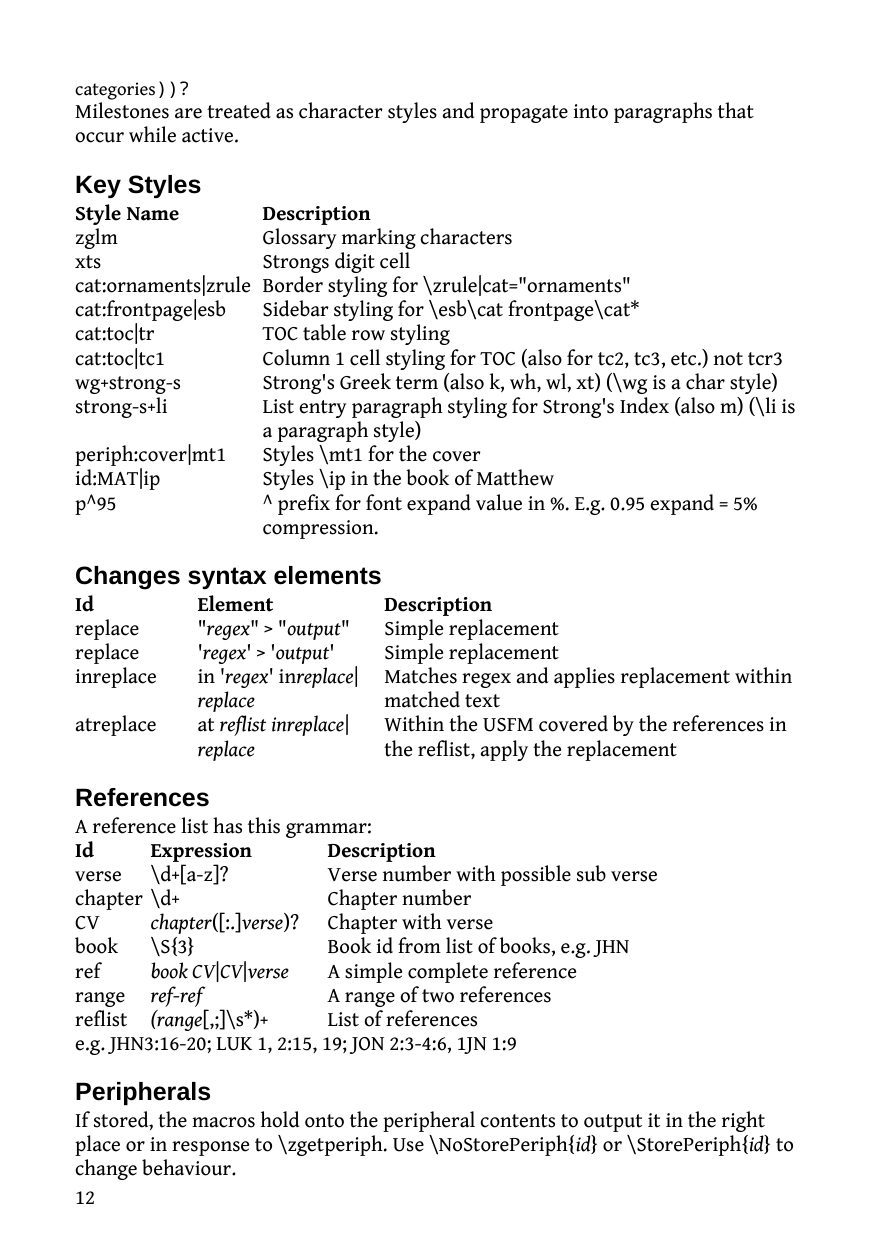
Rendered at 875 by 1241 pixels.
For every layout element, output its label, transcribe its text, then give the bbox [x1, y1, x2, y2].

table_cell cat:ornaments|zrule [75, 274, 262, 298]
table_cell Border styling for \zrule|cat="ornaments" [263, 274, 799, 298]
table_cell in 'regex' inreplace|replace [197, 665, 384, 714]
table_cell range [75, 984, 150, 1008]
table_cell A range of two references [328, 984, 799, 1008]
table_cell Book id from list of books, e.g. JHN [328, 936, 799, 960]
table_header Style Name [75, 202, 262, 226]
table_cell atreplace [75, 714, 197, 762]
table_cell Simple replacement [384, 617, 799, 641]
table_cell chapter([:.]verse)? [150, 911, 327, 936]
table_cell (range[,;]\s*)+ [150, 1008, 327, 1032]
table_cell chapter [75, 887, 150, 911]
table_cell periph:cover|mt1 [75, 443, 262, 467]
table_header Expression [150, 839, 327, 863]
table_cell strong-s+li [75, 395, 262, 443]
table_cell \d+ [150, 887, 327, 911]
table_cell CV [75, 911, 150, 936]
text A reference list has this grammar: [75, 815, 799, 839]
table_header Element [197, 593, 384, 617]
subtitle References [75, 783, 799, 812]
table_cell verse [75, 863, 150, 887]
table_cell List of references [328, 1008, 799, 1032]
table_cell A simple complete reference [328, 960, 799, 984]
text e.g. JHN3:16-20; LUK 1, 2:15, 19; JON 2:3-4:6, 1JN 1:9 [75, 1032, 799, 1056]
table_cell Chapter number [328, 887, 799, 911]
table_cell Column 1 cell styling for TOC (also for tc2, tc3, etc.) not tcr3 [263, 347, 799, 371]
table_cell Chapter with verse [328, 911, 799, 936]
table_cell Verse number with possible sub verse [328, 863, 799, 887]
subtitle Peripherals [75, 1077, 799, 1106]
table_cell ref-ref [150, 984, 327, 1008]
text If stored, the macros hold onto the peripheral contents to output it in the right place or in response to \zgetperiph. Use \NoStorePeriph{id} or \StorePeriph{id} to change behaviour. [75, 1109, 799, 1182]
table_header categories))? [75, 75, 481, 101]
table_cell List entry paragraph styling for Strong's Index (also m) (\li is a paragraph style) [263, 395, 799, 443]
table_cell Sidebar styling for \esb\cat frontpage\cat* [263, 298, 799, 322]
table_cell ref [75, 960, 150, 984]
table_cell cat:frontpage|esb [75, 298, 262, 322]
table_cell replace [75, 641, 197, 665]
table_cell \d+[a-z]? [150, 863, 327, 887]
table_cell wg+strong-s [75, 371, 262, 395]
table_cell Simple replacement [384, 641, 799, 665]
table_cell book CV|CV|verse [150, 960, 327, 984]
table_cell 'regex' > 'output' [197, 641, 384, 665]
table_cell TOC table row styling [263, 323, 799, 347]
table_cell Strongs digit cell [263, 250, 799, 274]
table_cell \S{3} [150, 936, 327, 960]
table_cell ^ prefix for font expand value in %. E.g. 0.95 expand = 5% compression. [263, 492, 799, 540]
table_cell book [75, 936, 150, 960]
table_header [481, 75, 797, 101]
table_cell reflist [75, 1008, 150, 1032]
table_cell replace [75, 617, 197, 641]
table_cell Styles \ip in the book of Matthew [263, 468, 799, 492]
table_header Id [75, 839, 150, 863]
table_header Id [75, 593, 197, 617]
table_header Description [263, 202, 799, 226]
subtitle Changes syntax elements [75, 561, 799, 589]
table_cell Within the USFM covered by the references in the reflist, apply the replacement [384, 714, 799, 762]
table_header Description [328, 839, 799, 863]
table_header Description [384, 593, 799, 617]
table_cell inreplace [75, 665, 197, 714]
table_cell at reflist inreplace|replace [197, 714, 384, 762]
table_cell Strong's Greek term (also k, wh, wl, xt) (\wg is a char style) [263, 371, 799, 395]
table_cell Styles \mt1 for the cover [263, 443, 799, 467]
table_cell zglm [75, 226, 262, 250]
table_cell Matches regex and applies replacement within matched text [384, 665, 799, 714]
table_cell p^95 [75, 492, 262, 540]
table_cell xts [75, 250, 262, 274]
text Milestones are treated as character styles and propagate into paragraphs that occur while active. [75, 101, 799, 149]
subtitle Key Styles [75, 170, 799, 198]
table_cell cat:toc|tr [75, 323, 262, 347]
table_cell "regex" > "output" [197, 617, 384, 641]
table_cell id:MAT|ip [75, 468, 262, 492]
table_cell cat:toc|tc1 [75, 347, 262, 371]
table_cell Glossary marking characters [263, 226, 799, 250]
